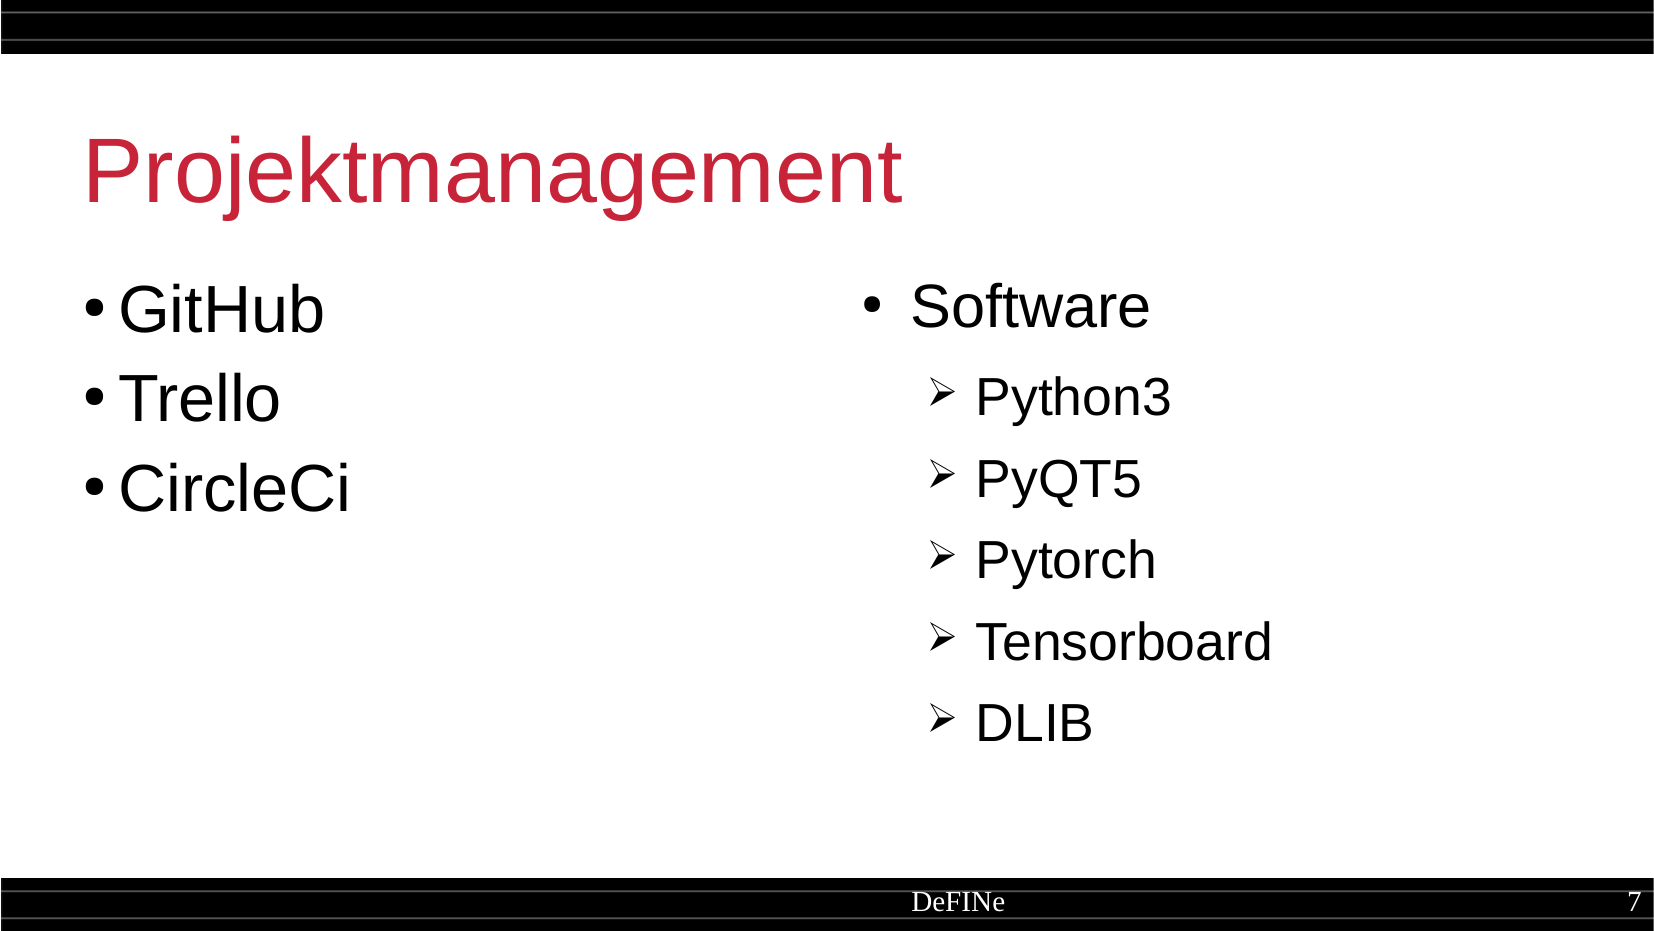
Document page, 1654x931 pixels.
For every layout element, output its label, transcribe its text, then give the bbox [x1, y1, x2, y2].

list Software Python3 PyQT5 Pytorch Tensorboard DLIB [845, 271, 1572, 758]
picture [1, 878, 1654, 931]
picture [1, 0, 1654, 54]
list GitHub Trello CircleCi [82, 271, 809, 758]
title Projektmanagement [82, 92, 1571, 249]
